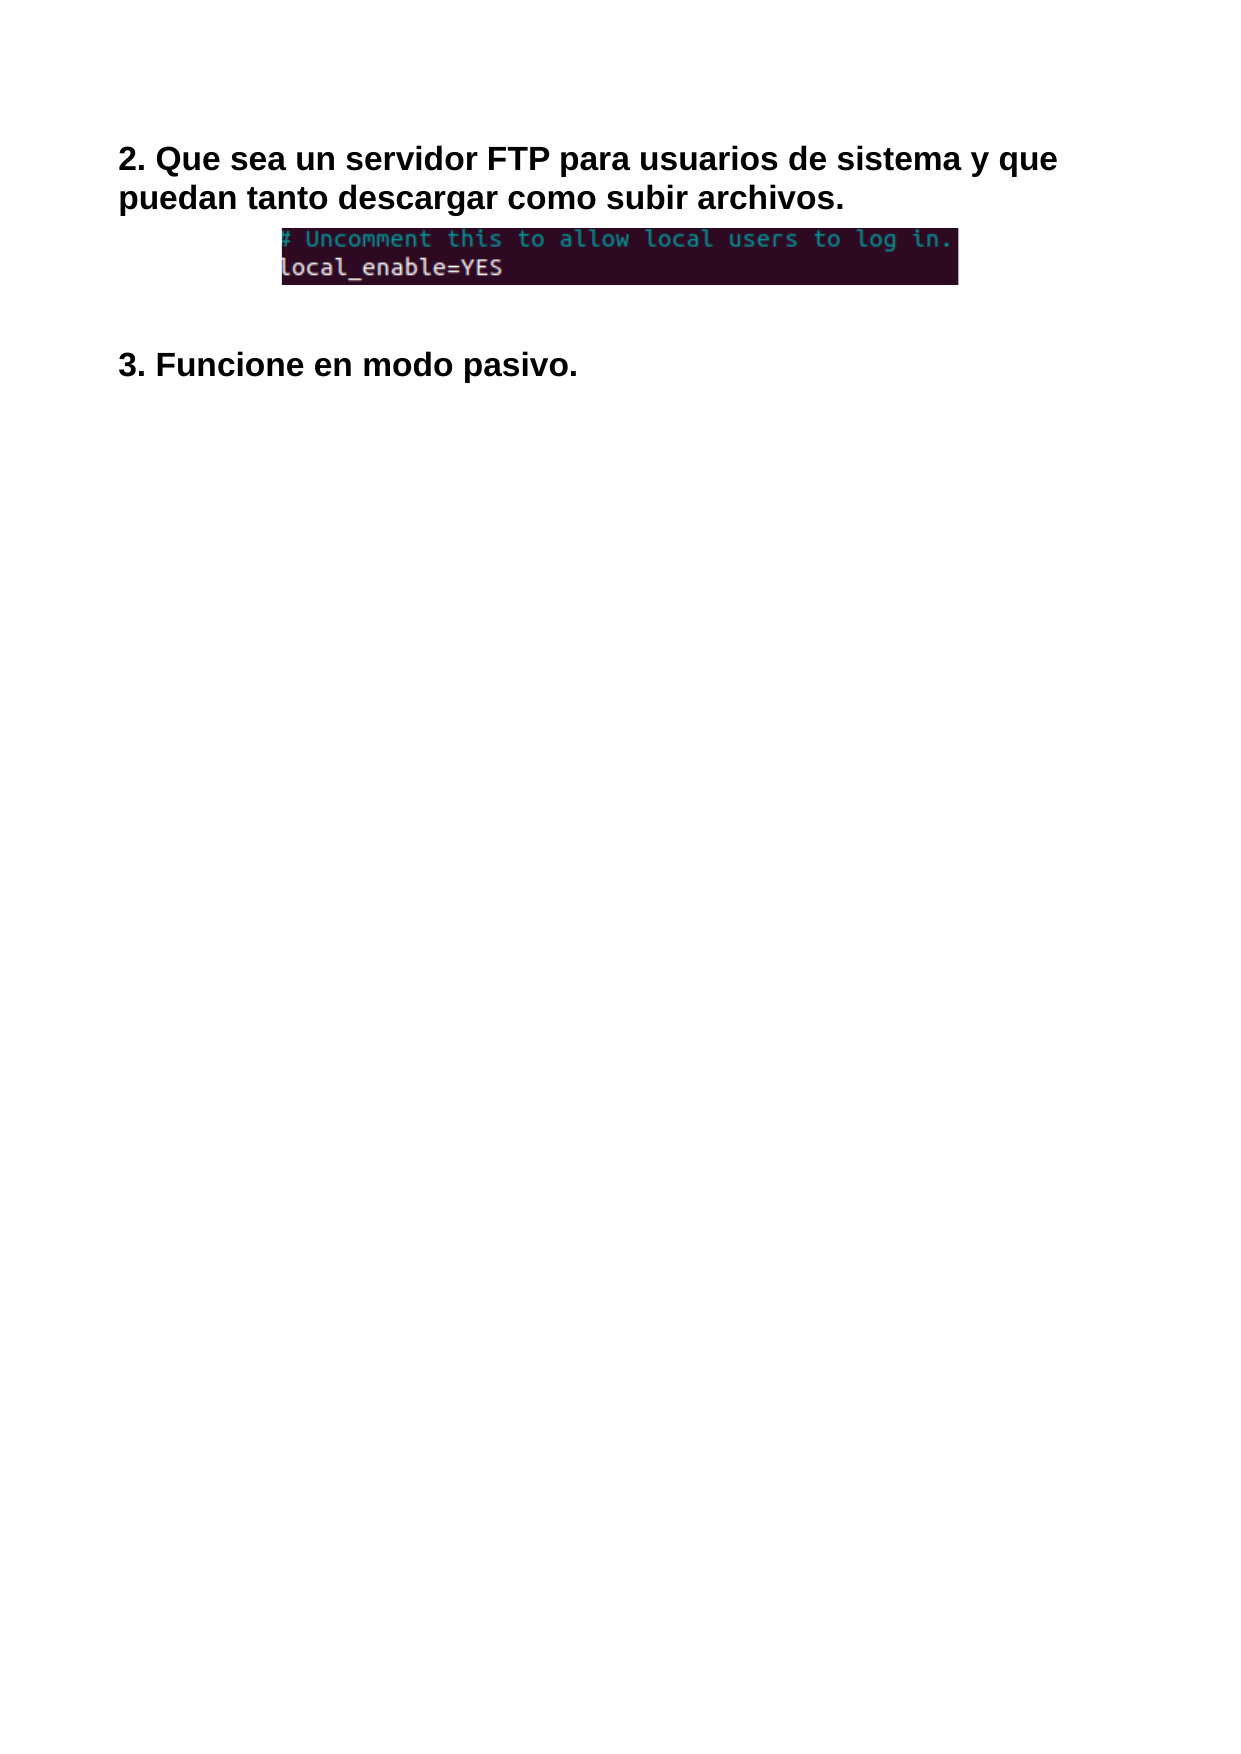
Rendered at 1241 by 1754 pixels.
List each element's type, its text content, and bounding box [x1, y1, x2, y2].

picture [281, 228, 959, 285]
subtitle 2. Que sea un servidor FTP para usuarios de sistema y que puedan tanto descargar como subir archivos. [118, 139, 1122, 216]
subtitle 3. Funcione en modo pasivo. [118, 345, 1122, 383]
